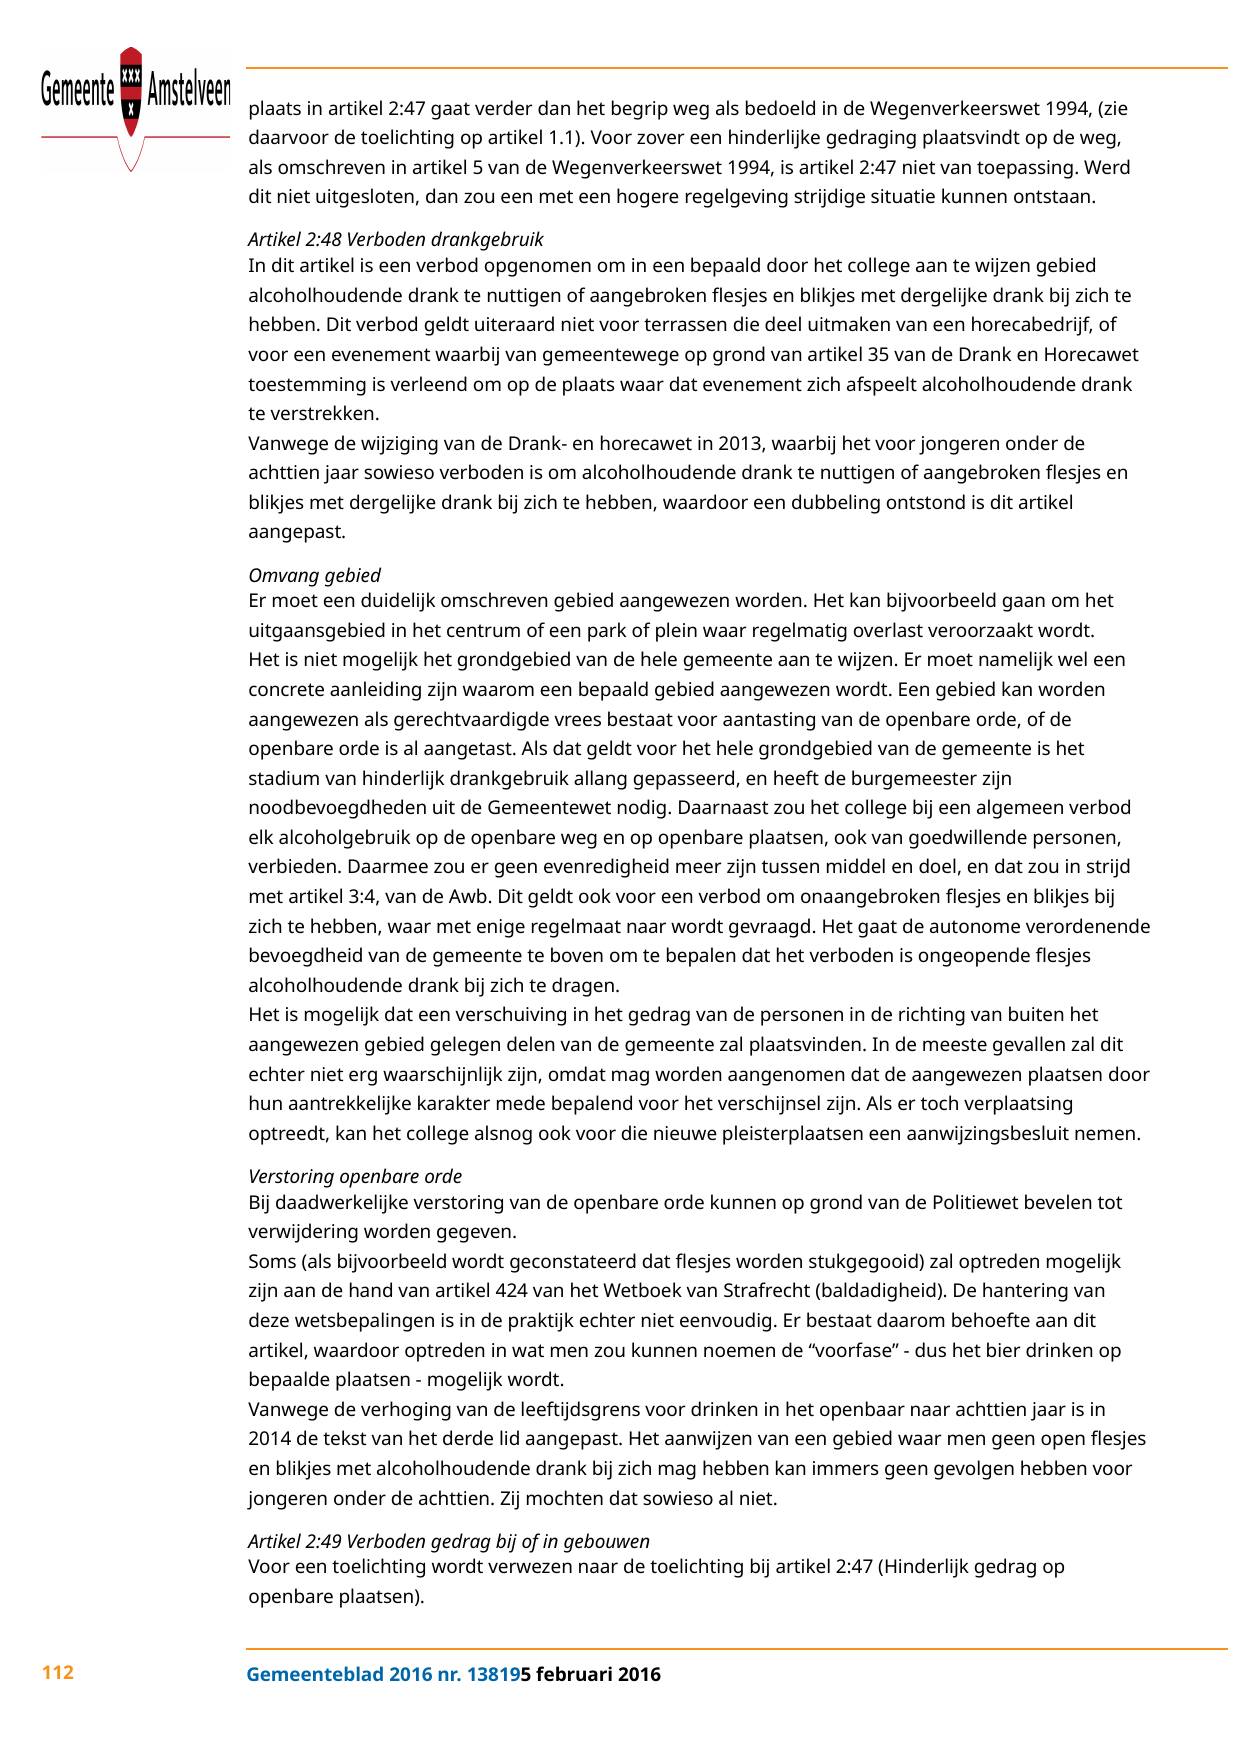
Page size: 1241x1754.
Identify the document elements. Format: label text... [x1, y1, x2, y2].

text In dit artikel is een verbod opgenomen om in een bepaald door het college aan te wijzen gebied alcoholhoudende drank te nuttigen of aangebroken flesjes en blikjes met dergelijke drank bij zich te hebben. Dit verbod geldt uiteraard niet voor terrassen die deel uitmaken van een horecabedrijf, of voor een evenement waarbij van gemeentewege op grond van artikel 35 van de Drank en Horecawet toestemming is verleend om op de plaats waar dat evenement zich afspeelt alcoholhoudende drank te verstrekken. [248, 252, 1152, 426]
text Bij daadwerkelijke verstoring van de openbare orde kunnen op grond van de Politiewet bevelen tot verwijdering worden gegeven. [248, 1189, 1152, 1244]
text Het is mogelijk dat een verschuiving in het gedrag van de personen in de richting van buiten het aangewezen gebied gelegen delen van de gemeente zal plaatsvinden. In de meeste gevallen zal dit echter niet erg waarschijnlijk zijn, omdat mag worden aangenomen dat de aangewezen plaatsen door hun aantrekkelijke karakter mede bepalend voor het verschijnsel zijn. Als er toch verplaatsing optreedt, kan het college alsnog ook voor die nieuwe pleisterplaatsen een aanwijzingsbesluit nemen. [248, 1002, 1152, 1146]
text Het is niet mogelijk het grondgebied van de hele gemeente aan te wijzen. Er moet namelijk wel een concrete aanleiding zijn waarom een bepaald gebied aangewezen wordt. Een gebied kan worden aangewezen als gerechtvaardigde vrees bestaat voor aantasting van de openbare orde, of de openbare orde is al aangetast. Als dat geldt voor het hele grondgebied van de gemeente is het stadium van hinderlijk drankgebruik allang gepasseerd, en heeft de burgemeester zijn noodbevoegdheden uit de Gemeentewet nodig. Daarnaast zou het college bij een algemeen verbod elk alcoholgebruik op de openbare weg en op openbare plaatsen, ook van goedwillende personen, verbieden. Daarmee zou er geen evenredigheid meer zijn tussen middel en doel, en dat zou in strijd met artikel 3:4, van de Awb. Dit geldt ook voor een verbod om onaangebroken flesjes en blikjes bij zich te hebben, waar met enige regelmaat naar wordt gevraagd. Het gaat de autonome verordenende bevoegdheid van de gemeente te boven om te bepalen dat het verboden is ongeopende flesjes alcoholhoudende drank bij zich te dragen. [248, 647, 1152, 998]
text Artikel 2:48 Verboden drankgebruik [248, 227, 1152, 252]
text Soms (als bijvoorbeeld wordt geconstateerd dat flesjes worden stukgegooid) zal optreden mogelijk zijn aan de hand van artikel 424 van het Wetboek van Strafrecht (baldadigheid). De hantering van deze wetsbepalingen is in de praktijk echter niet eenvoudig. Er bestaat daarom behoefte aan dit artikel, waardoor optreden in wat men zou kunnen noemen de “voorfase” - dus het bier drinken op bepaalde plaatsen - mogelijk wordt. [248, 1248, 1152, 1392]
text Vanwege de verhoging van de leeftijdsgrens voor drinken in het openbaar naar achttien jaar is in 2014 de tekst van het derde lid aangepast. Het aanwijzen van een gebied waar men geen open flesjes en blikjes met alcoholhoudende drank bij zich mag hebben kan immers geen gevolgen hebben voor jongeren onder de achttien. Zij mochten dat sowieso al niet. [248, 1396, 1152, 1510]
text plaats in artikel 2:47 gaat verder dan het begrip weg als bedoeld in de Wegenverkeerswet 1994, (zie daarvoor de toelichting op artikel 1.1). Voor zover een hinderlijke gedraging plaatsvindt op de weg, als omschreven in artikel 5 van de Wegenverkeerswet 1994, is artikel 2:47 niet van toepassing. Werd dit niet uitgesloten, dan zou een met een hogere regelgeving strijdige situatie kunnen ontstaan. [248, 95, 1152, 209]
text Vanwege de wijziging van de Drank- en horecawet in 2013, waarbij het voor jongeren onder de achttien jaar sowieso verboden is om alcoholhoudende drank te nuttigen of aangebroken flesjes en blikjes met dergelijke drank bij zich te hebben, waardoor een dubbeling ontstond is dit artikel aangepast. [248, 430, 1152, 544]
text Omvang gebied [248, 562, 1152, 587]
text Verstoring openbare orde [248, 1163, 1152, 1189]
picture [41, 47, 231, 172]
text Voor een toelichting wordt verwezen naar de toelichting bij artikel 2:47 (Hinderlijk gedrag op openbare plaatsen). [248, 1553, 1152, 1609]
text Artikel 2:49 Verboden gedrag bij of in gebouwen [248, 1528, 1152, 1553]
text Er moet een duidelijk omschreven gebied aangewezen worden. Het kan bijvoorbeeld gaan om het uitgaansgebied in het centrum of een park of plein waar regelmatig overlast veroorzaakt wordt. [248, 587, 1152, 643]
